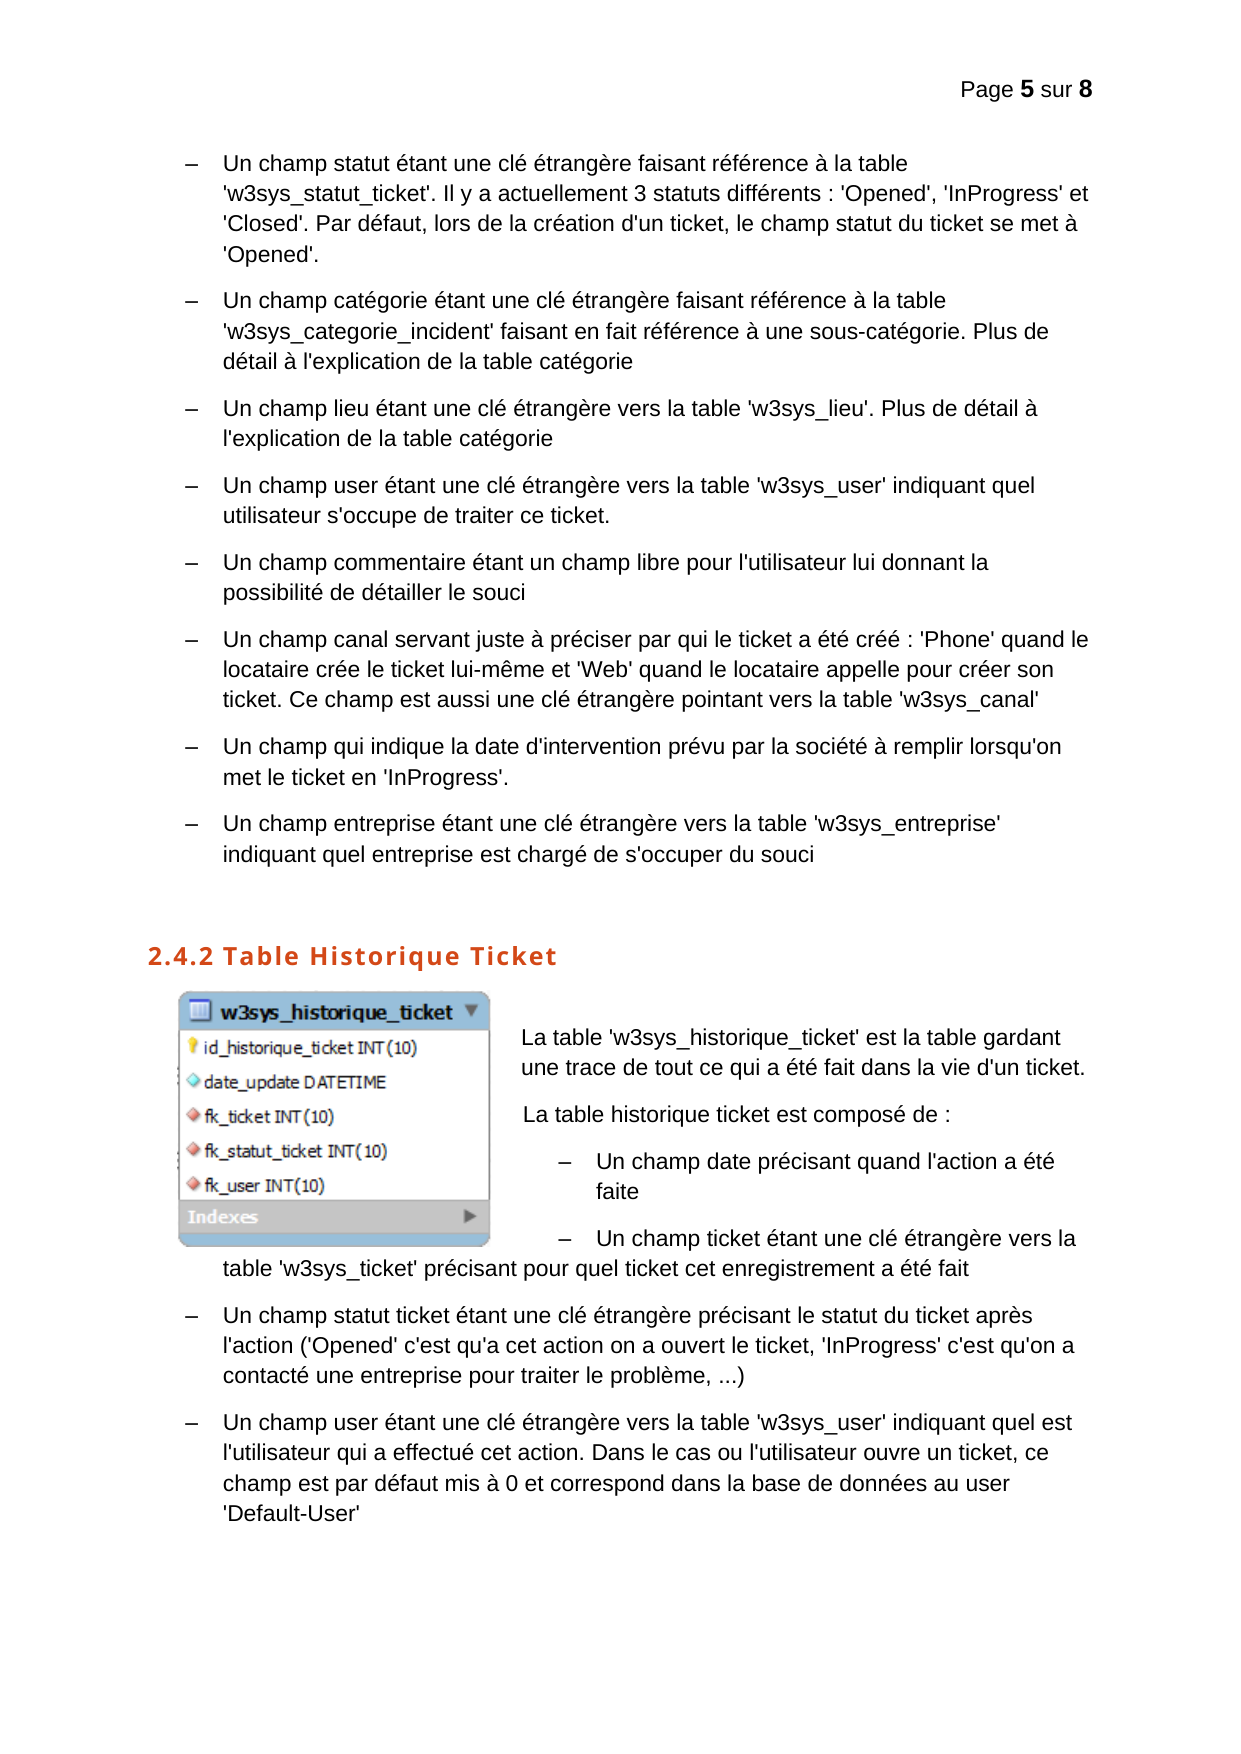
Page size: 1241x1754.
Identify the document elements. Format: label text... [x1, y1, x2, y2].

list Un champ qui indique la date d'intervention prévu par la société à remplir lorsqu'on met le ticket en 'InProgress'. [185, 733, 1092, 790]
list Un champ canal servant juste à préciser par qui le ticket a été créé : 'Phone' quand le locataire crée le ticket lui-même et 'Web' quand le locataire appelle pour créer son ticket. Ce champ est aussi une clé étrangère pointant vers la table 'w3sys_canal' [185, 626, 1092, 713]
list Un champ commentaire étant un champ libre pour l'utilisateur lui donnant la possibilité de détailler le souci [185, 549, 1092, 606]
text La table 'w3sys_historique_ticket' est la table gardant une trace de tout ce qui a été fait dans la vie d'un ticket. [492, 1024, 1092, 1080]
list Un champ entreprise étant une clé étrangère vers la table 'w3sys_entreprise' indiquant quel entreprise est chargé de s'occuper du souci [185, 810, 1092, 867]
list Un champ ticket étant une clé étrangère vers la table 'w3sys_ticket' précisant pour quel ticket cet enregistrement a été fait [185, 1225, 1092, 1281]
list Un champ date précisant quand l'action a été faite [492, 1148, 1092, 1204]
subtitle Table Historique Ticket [148, 938, 1092, 973]
list Un champ lieu étant une clé étrangère vers la table 'w3sys_lieu'. Plus de détail à l'explication de la table catégorie [185, 395, 1092, 451]
list Un champ user étant une clé étrangère vers la table 'w3sys_user' indiquant quel est l'utilisateur qui a effectué cet action. Dans le cas ou l'utilisateur ouvre un ticket, ce champ est par défaut mis à 0 et correspond dans la base de données au user 'Default-User' [185, 1409, 1092, 1526]
list Un champ user étant une clé étrangère vers la table 'w3sys_user' indiquant quel utilisateur s'occupe de traiter ce ticket. [185, 472, 1092, 528]
list Un champ statut étant une clé étrangère faisant référence à la table 'w3sys_statut_ticket'. Il y a actuellement 3 statuts différents : 'Opened', 'InProgress' et 'Closed'. Par défaut, lors de la création d'un ticket, le champ statut du ticket se met à 'Opened'. [185, 150, 1092, 267]
list Un champ statut ticket étant une clé étrangère précisant le statut du ticket après l'action ('Opened' c'est qu'a cet action on a ouvert le ticket, 'InProgress' c'est qu'on a contacté une entreprise pour traiter le problème, ...) [185, 1302, 1092, 1388]
list Un champ catégorie étant une clé étrangère faisant référence à la table 'w3sys_categorie_incident' faisant en fait référence à une sous-catégorie. Plus de détail à l'explication de la table catégorie [185, 287, 1092, 374]
text La table historique ticket est composé de : [492, 1101, 1092, 1127]
picture [177, 990, 492, 1247]
